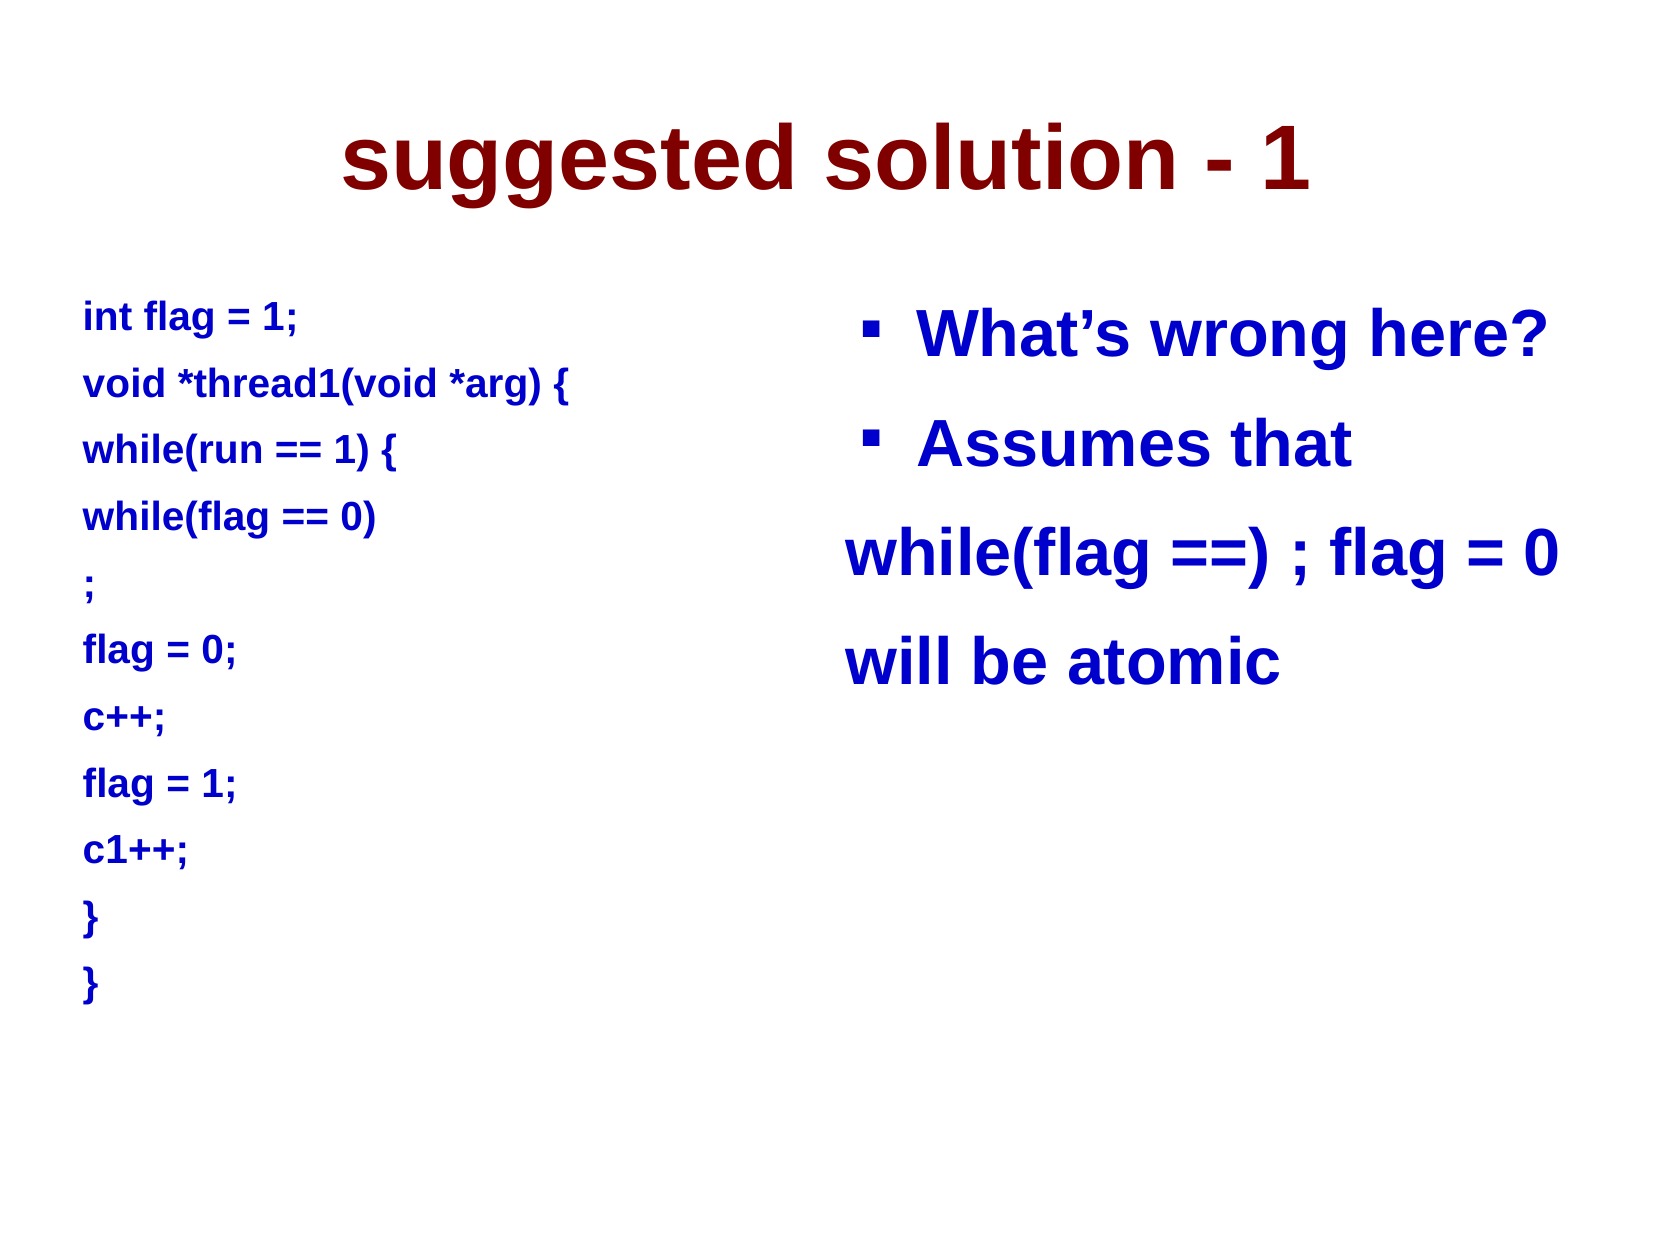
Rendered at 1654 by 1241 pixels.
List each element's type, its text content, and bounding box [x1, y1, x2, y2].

list What’s wrong here? Assumes that while(flag ==) ; flag = 0 will be atomic [845, 290, 1572, 1010]
title suggested solution - 1 [82, 49, 1571, 257]
list int flag = 1; void *thread1(void *arg) { while(run == 1) { while(flag == 0) ; flag = 0; c++; flag = 1; c1++; } } [82, 290, 809, 1010]
